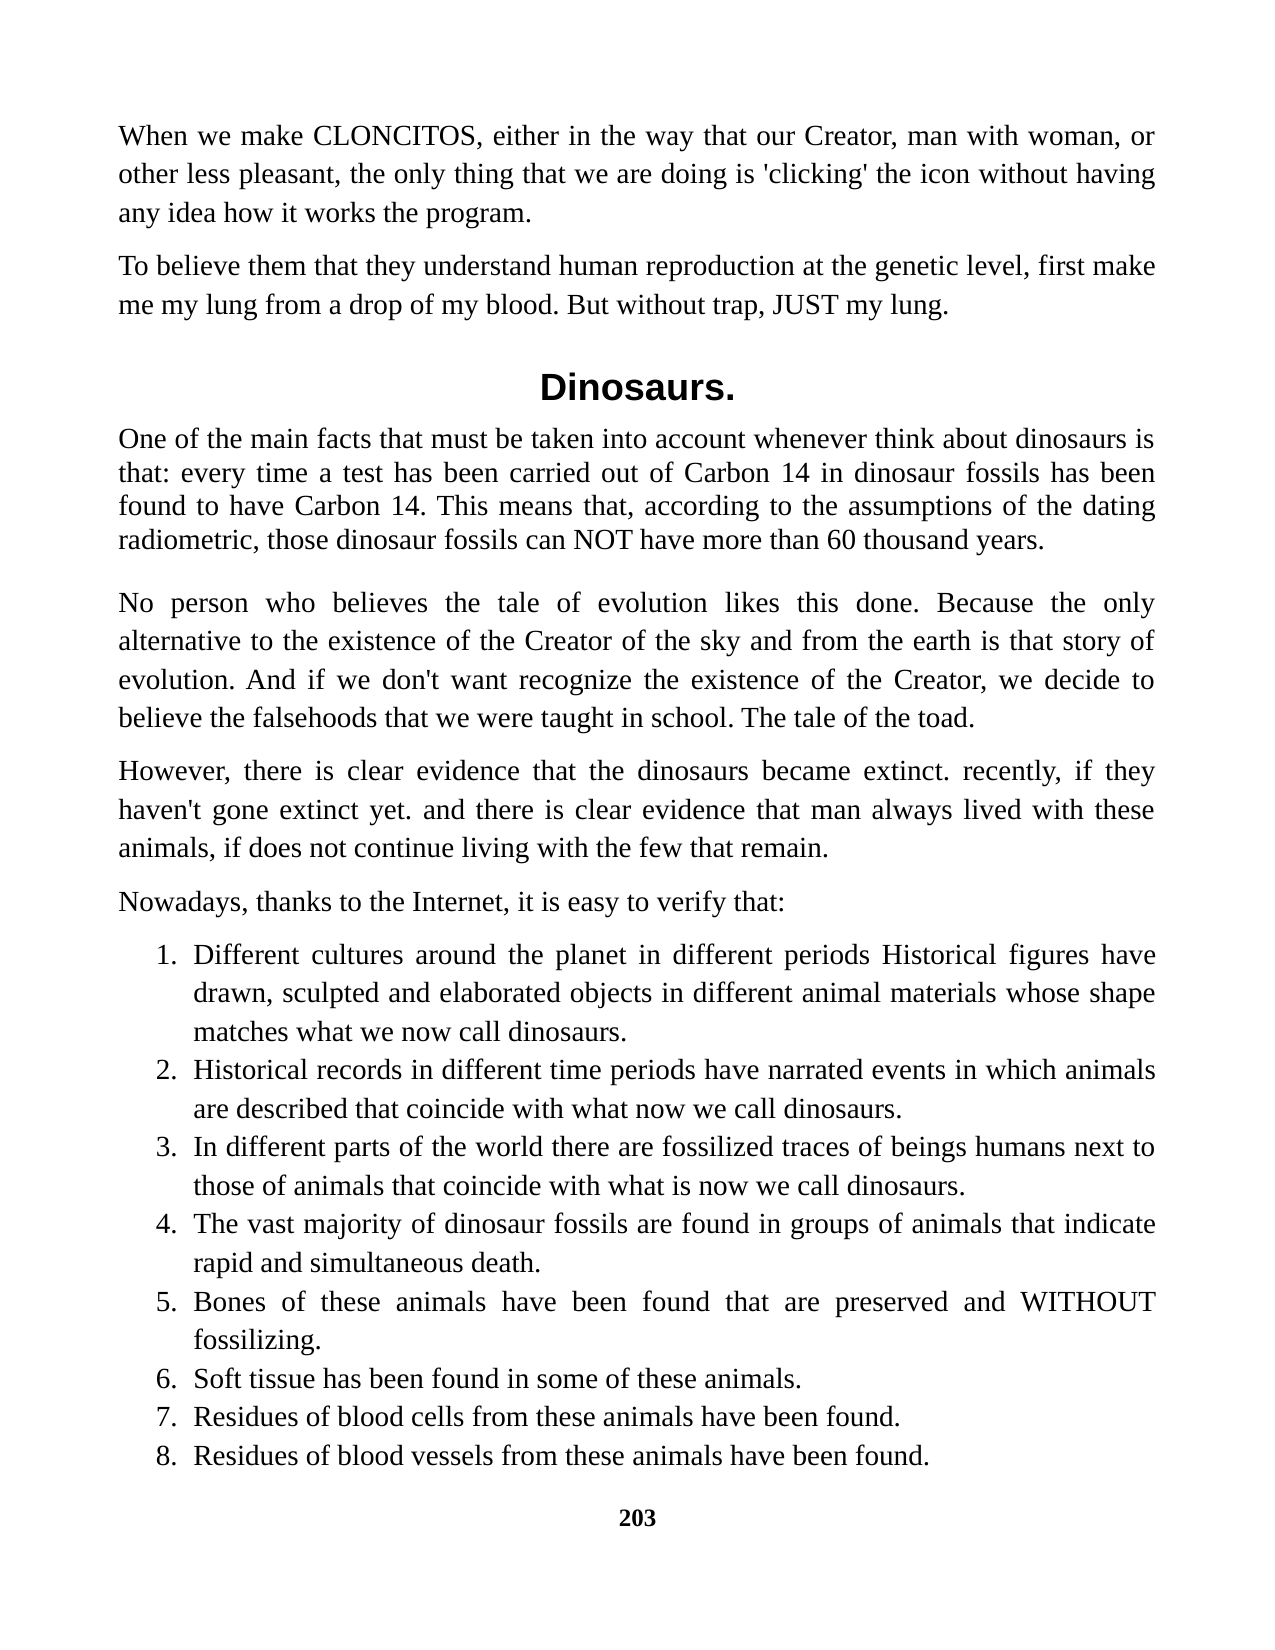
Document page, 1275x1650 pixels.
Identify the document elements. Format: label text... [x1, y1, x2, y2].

list The vast majority of dinosaur fossils are found in groups of animals that indicate rapid and simultaneous death. [156, 1207, 1157, 1279]
list Soft tissue has been found in some of these animals. [156, 1361, 1157, 1394]
text No person who believes the tale of evolution likes this done. Because the only alternative to the existence of the Creator of the sky and from the earth is that story of evolution. And if we don't want recognize the existence of the Creator, we decide to believe the falsehoods that we were taught in school. The tale of the toad. [118, 585, 1157, 734]
list Bones of these animals have been found that are preserved and WITHOUT fossilizing. [156, 1284, 1157, 1356]
list In different parts of the world there are fossilized traces of beings humans next to those of animals that coincide with what is now we call dinosaurs. [156, 1129, 1157, 1202]
text One of the main facts that must be taken into account whenever think about dinosaurs is that: every time a test has been carried out of Carbon 14 in dinosaur fossils has been found to have Carbon 14. This means that, according to the assumptions of the dating radiometric, those dinosaur fossils can NOT have more than 60 thousand years. [118, 421, 1157, 555]
text To believe them that they understand human reproduction at the genetic level, first make me my lung from a drop of my blood. But without trap, JUST my lung. [118, 248, 1157, 320]
list Different cultures around the planet in different periods Historical figures have drawn, sculpted and elaborated objects in different animal materials whose shape matches what we now call dinosaurs. [156, 937, 1157, 1047]
text Nowadays, thanks to the Internet, it is easy to verify that: [118, 884, 1157, 917]
list Residues of blood vessels from these animals have been found. [156, 1438, 1157, 1471]
list Residues of blood cells from these animals have been found. [156, 1399, 1157, 1433]
subtitle Dinosaurs. [118, 365, 1157, 409]
text When we make CLONCITOS, either in the way that our Creator, man with woman, or other less pleasant, the only thing that we are doing is 'clicking' the icon without having any idea how it works the program. [118, 118, 1157, 229]
list Historical records in different time periods have narrated events in which animals are described that coincide with what now we call dinosaurs. [156, 1052, 1157, 1124]
text However, there is clear evidence that the dinosaurs became extinct. recently, if they haven't gone extinct yet. and there is clear evidence that man always lived with these animals, if does not continue living with the few that remain. [118, 753, 1157, 864]
